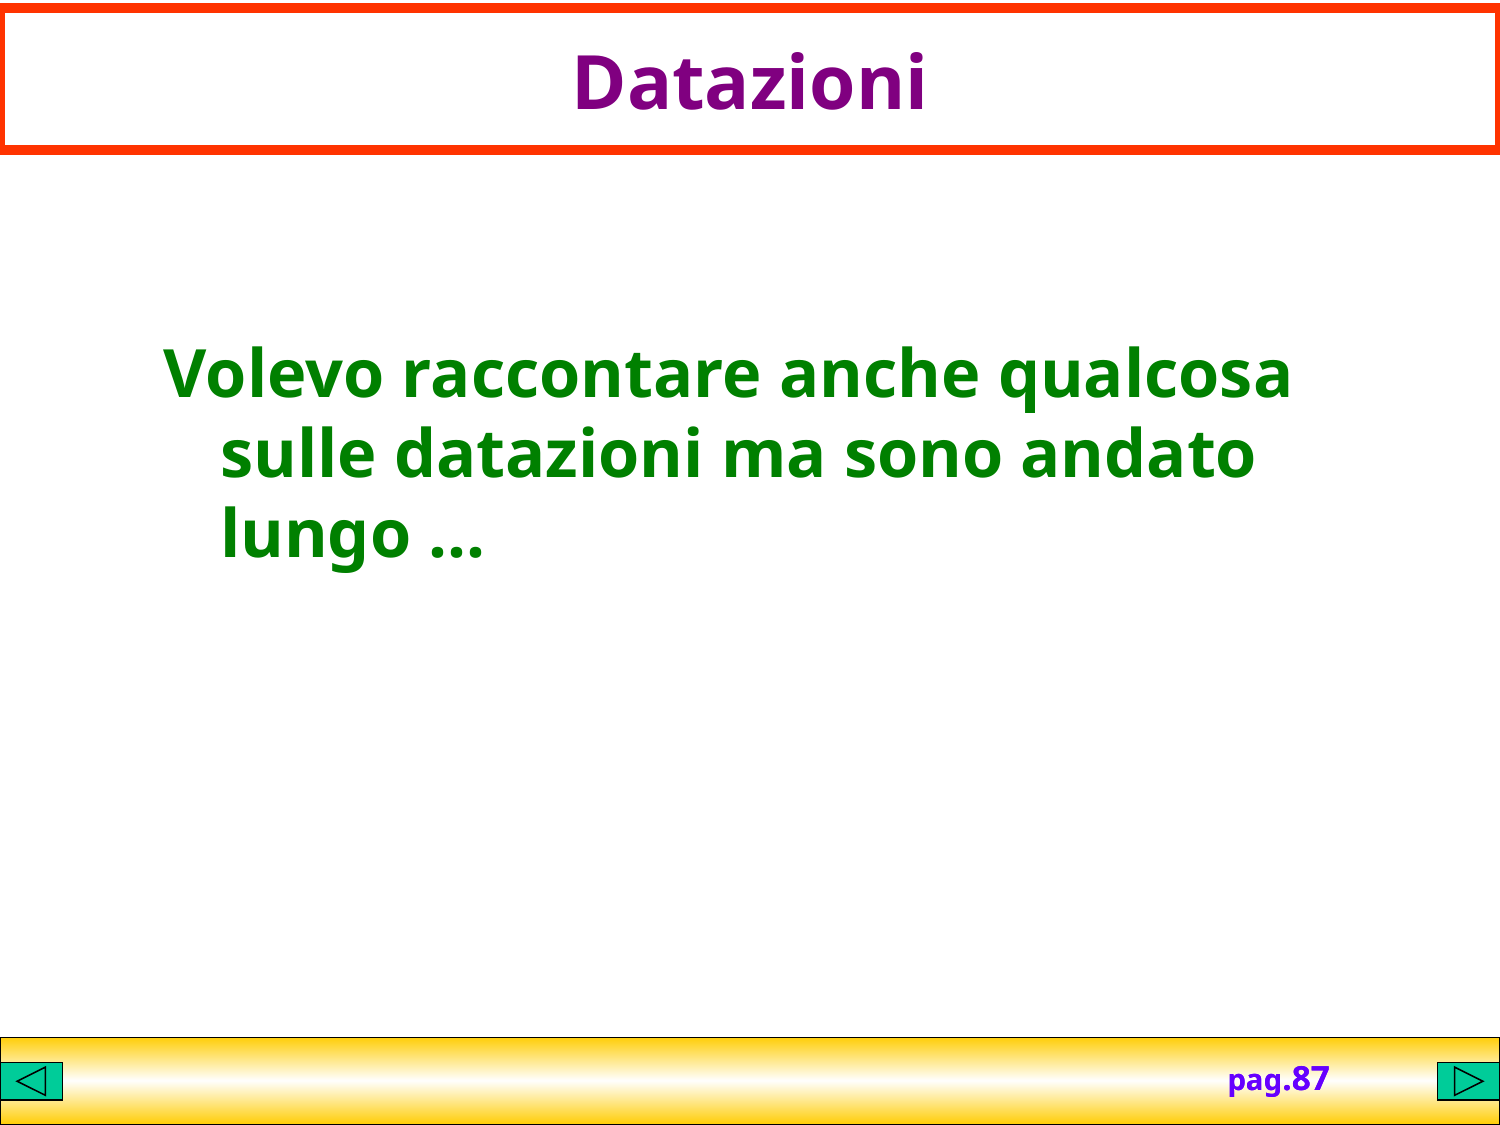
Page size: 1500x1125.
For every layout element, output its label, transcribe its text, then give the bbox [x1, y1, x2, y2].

text_box pag.<number> [1212, 1049, 1413, 1125]
list Volevo raccontare anche qualcosa sulle datazioni ma sono andato lungo … [82, 183, 1433, 936]
title Datazioni [0, 8, 1500, 151]
